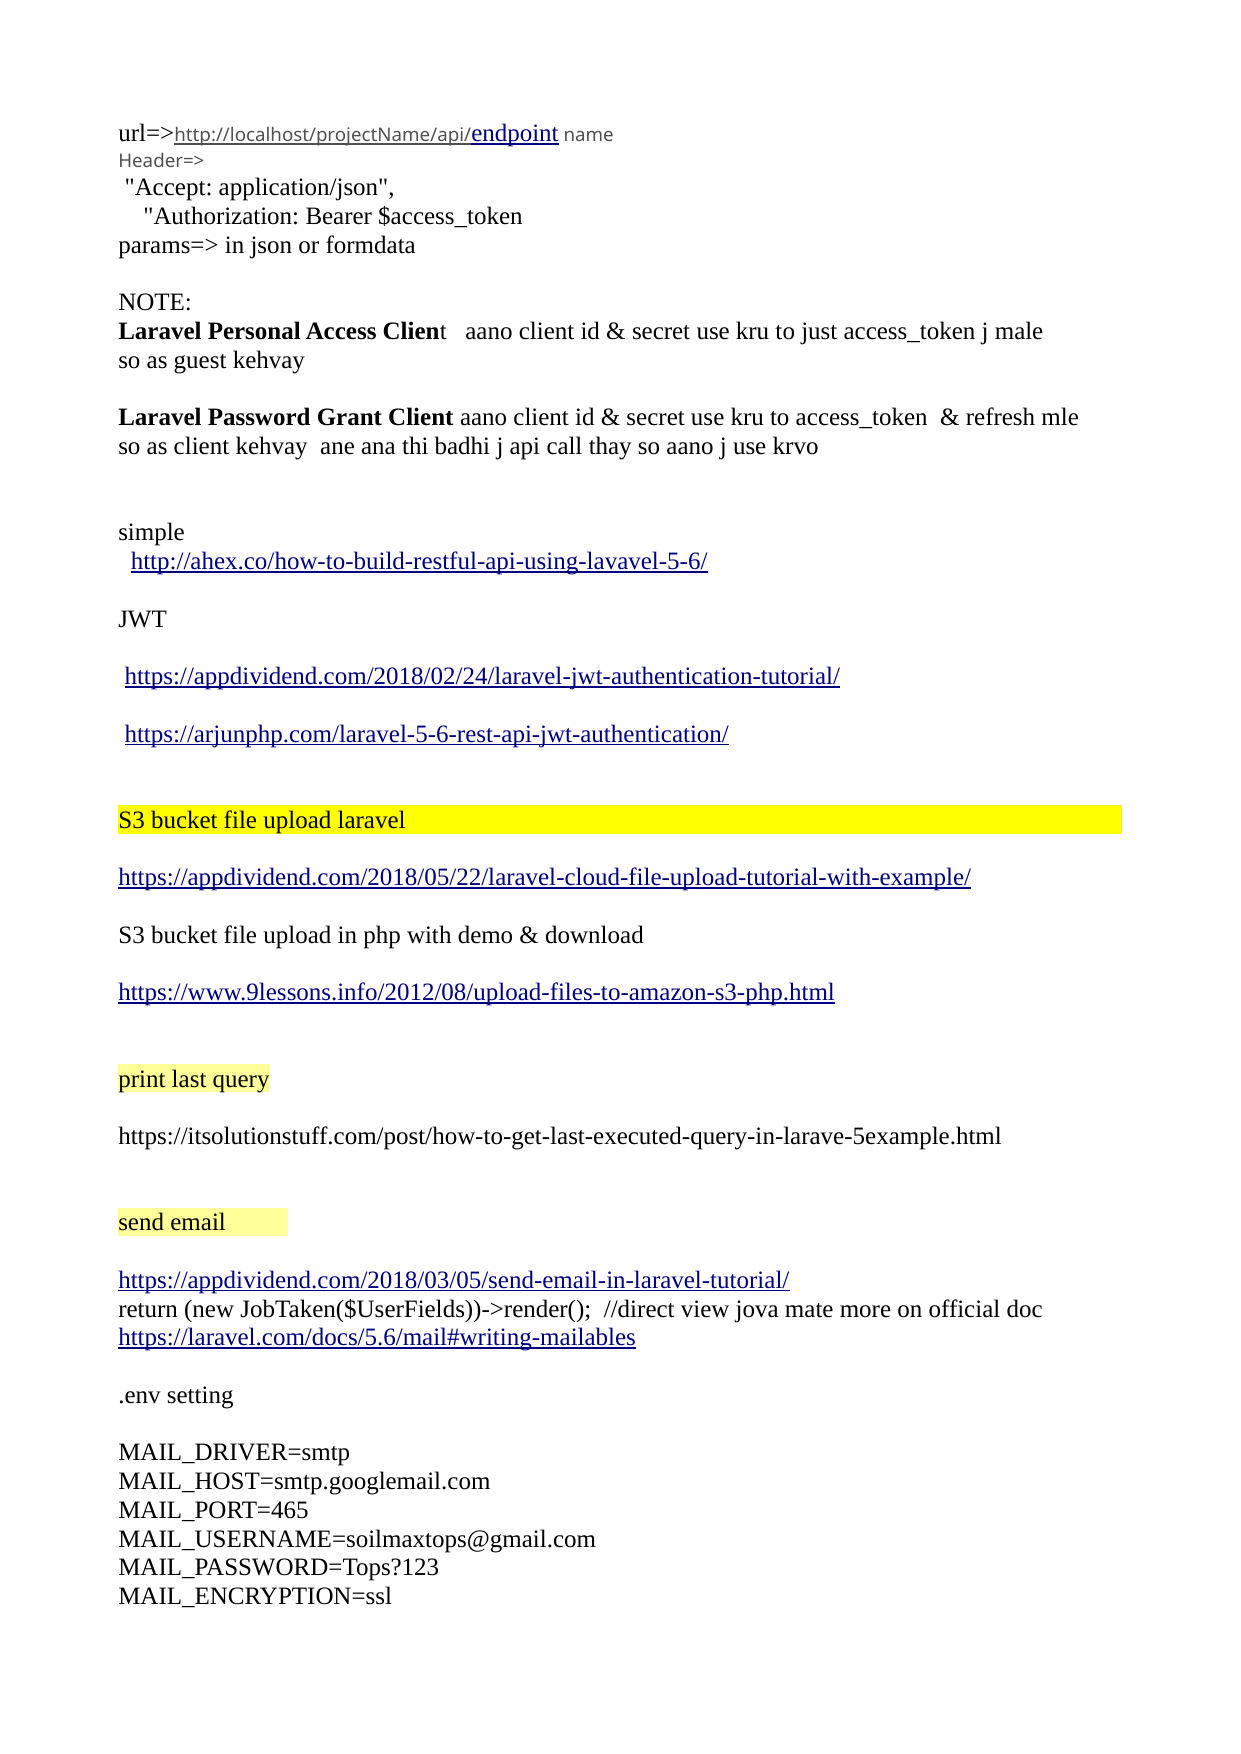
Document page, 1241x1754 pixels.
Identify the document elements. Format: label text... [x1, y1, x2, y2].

text MAIL_ENCRYPTION=ssl [118, 1581, 1122, 1610]
text S3 bucket file upload laravel [118, 805, 1122, 834]
text Laravel Personal Access Client aano client id & secret use kru to just access_token j male [118, 316, 1122, 345]
text "Authorization: Bearer $access_token [118, 201, 1122, 230]
text https://www.9lessons.info/2012/08/upload-files-to-amazon-s3-php.html [118, 977, 1122, 1006]
text so as client kehvay ane ana thi badhi j api call thay so aano j use krvo [118, 431, 1122, 460]
text S3 bucket file upload in php with demo & download [118, 920, 1122, 949]
text send email [118, 1207, 1122, 1236]
text url=>http://localhost/projectName/api/endpoint name [118, 118, 1122, 147]
text params=> in json or formdata [118, 230, 1122, 259]
text so as guest kehvay [118, 345, 1122, 374]
text MAIL_USERNAME=soilmaxtops@gmail.com [118, 1524, 1122, 1552]
text MAIL_HOST=smtp.googlemail.com [118, 1466, 1122, 1495]
text JWT [118, 604, 1122, 632]
text MAIL_DRIVER=smtp [118, 1437, 1122, 1466]
text "Accept: application/json", [118, 172, 1122, 201]
text http://ahex.co/how-to-build-restful-api-using-lavavel-5-6/ [118, 546, 1122, 575]
text https://arjunphp.com/laravel-5-6-rest-api-jwt-authentication/ [118, 719, 1122, 747]
text NOTE: [118, 287, 1122, 316]
text simple [118, 517, 1122, 546]
text MAIL_PORT=465 [118, 1495, 1122, 1524]
text return (new JobTaken($UserFields))->render(); //direct view jova mate more on official doc https://laravel.com/docs/5.6/mail#writing-mailables [118, 1294, 1122, 1351]
text print last query [118, 1064, 1122, 1092]
text https://itsolutionstuff.com/post/how-to-get-last-executed-query-in-larave-5example.html [118, 1121, 1122, 1150]
text Header=> [118, 147, 1122, 172]
text Laravel Password Grant Client aano client id & secret use kru to access_token & refresh mle [118, 402, 1122, 431]
text https://appdividend.com/2018/05/22/laravel-cloud-file-upload-tutorial-with-example/ [118, 862, 1122, 891]
text MAIL_PASSWORD=Tops?123 [118, 1552, 1122, 1581]
text https://appdividend.com/2018/02/24/laravel-jwt-authentication-tutorial/ [118, 661, 1122, 690]
text .env setting [118, 1380, 1122, 1409]
text https://appdividend.com/2018/03/05/send-email-in-laravel-tutorial/ [118, 1265, 1122, 1294]
